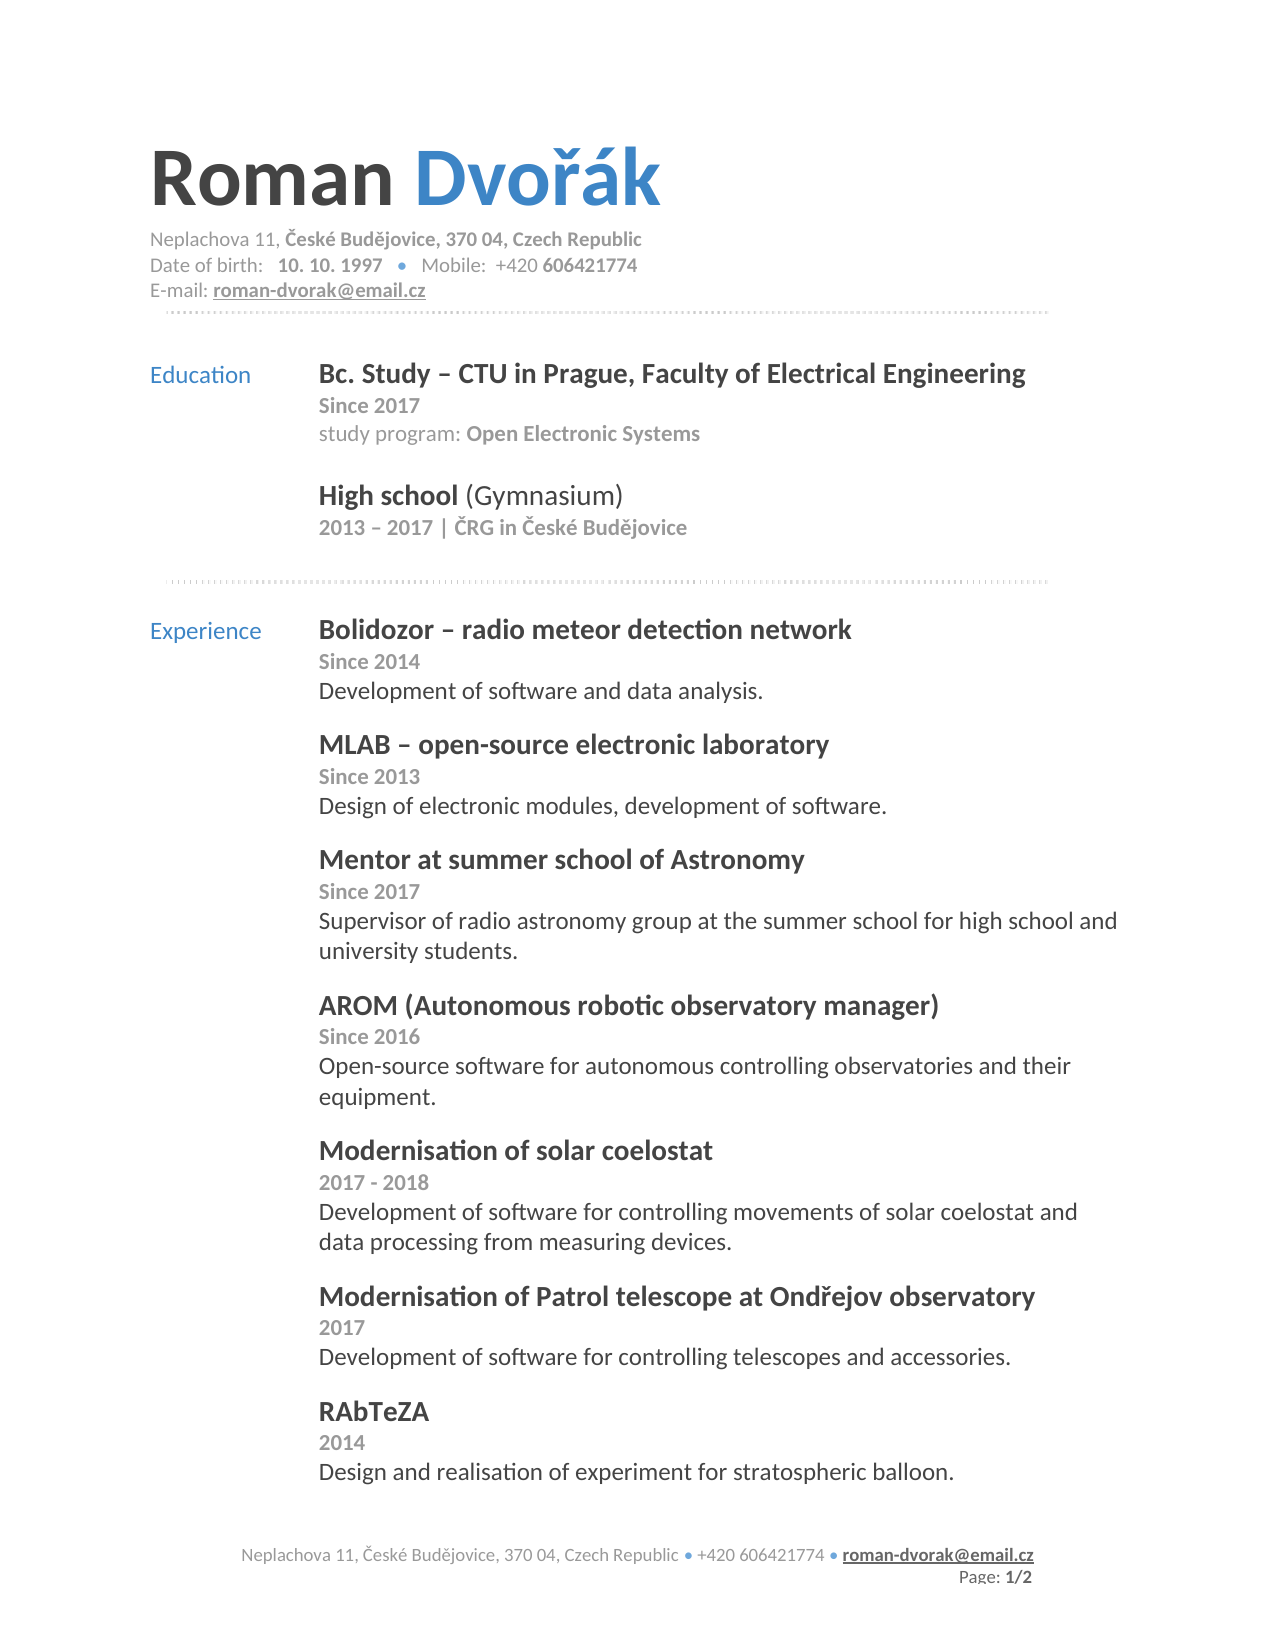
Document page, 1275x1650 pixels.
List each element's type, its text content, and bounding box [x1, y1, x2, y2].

text E-mail: roman-dvorak@email.cz [150, 277, 1125, 303]
text Modernisation of solar coelostat 2017 - 2018 Development of software for controlling movements of solar coelostat and data processing from measuring devices. [150, 1132, 1125, 1257]
text Roman Dvořák [150, 124, 1125, 226]
text Date of birth: 10. 10. 1997 • Mobile: +420 606421774 [150, 252, 1125, 277]
text High school (Gymnasium) 2013 – 2017 | ČRG in České Budějovice [150, 477, 1125, 541]
picture [166, 580, 1049, 584]
text MLAB – open-source electronic laboratory Since 2013 Design of electronic modules, development of software. [150, 726, 1125, 820]
text RAbTeZA 2014 Design and realisation of experiment for stratospheric balloon. [150, 1393, 1125, 1487]
text Neplachova 11, České Budějovice, 370 04, Czech Republic [150, 226, 1125, 252]
text Mentor at summer school of Astronomy Since 2017 Supervisor of radio astronomy group at the summer school for high school and university students. [150, 841, 1125, 966]
text AROM (Autonomous robotic observatory manager) Since 2016 Open-source software for autonomous controlling observatories and their equipment. [150, 987, 1125, 1111]
text study program: Open Electronic Systems [150, 419, 1125, 477]
text Education Bc. Study – CTU in Prague, Faculty of Electrical Engineering Since 2017 [150, 355, 1125, 419]
text Modernisation of Patrol telescope at Ondřejov observatory 2017 Development of software for controlling telescopes and accessories. [150, 1278, 1125, 1372]
text Experience Bolidozor – radio meteor detection network Since 2014 Development of software and data analysis. [150, 611, 1125, 705]
